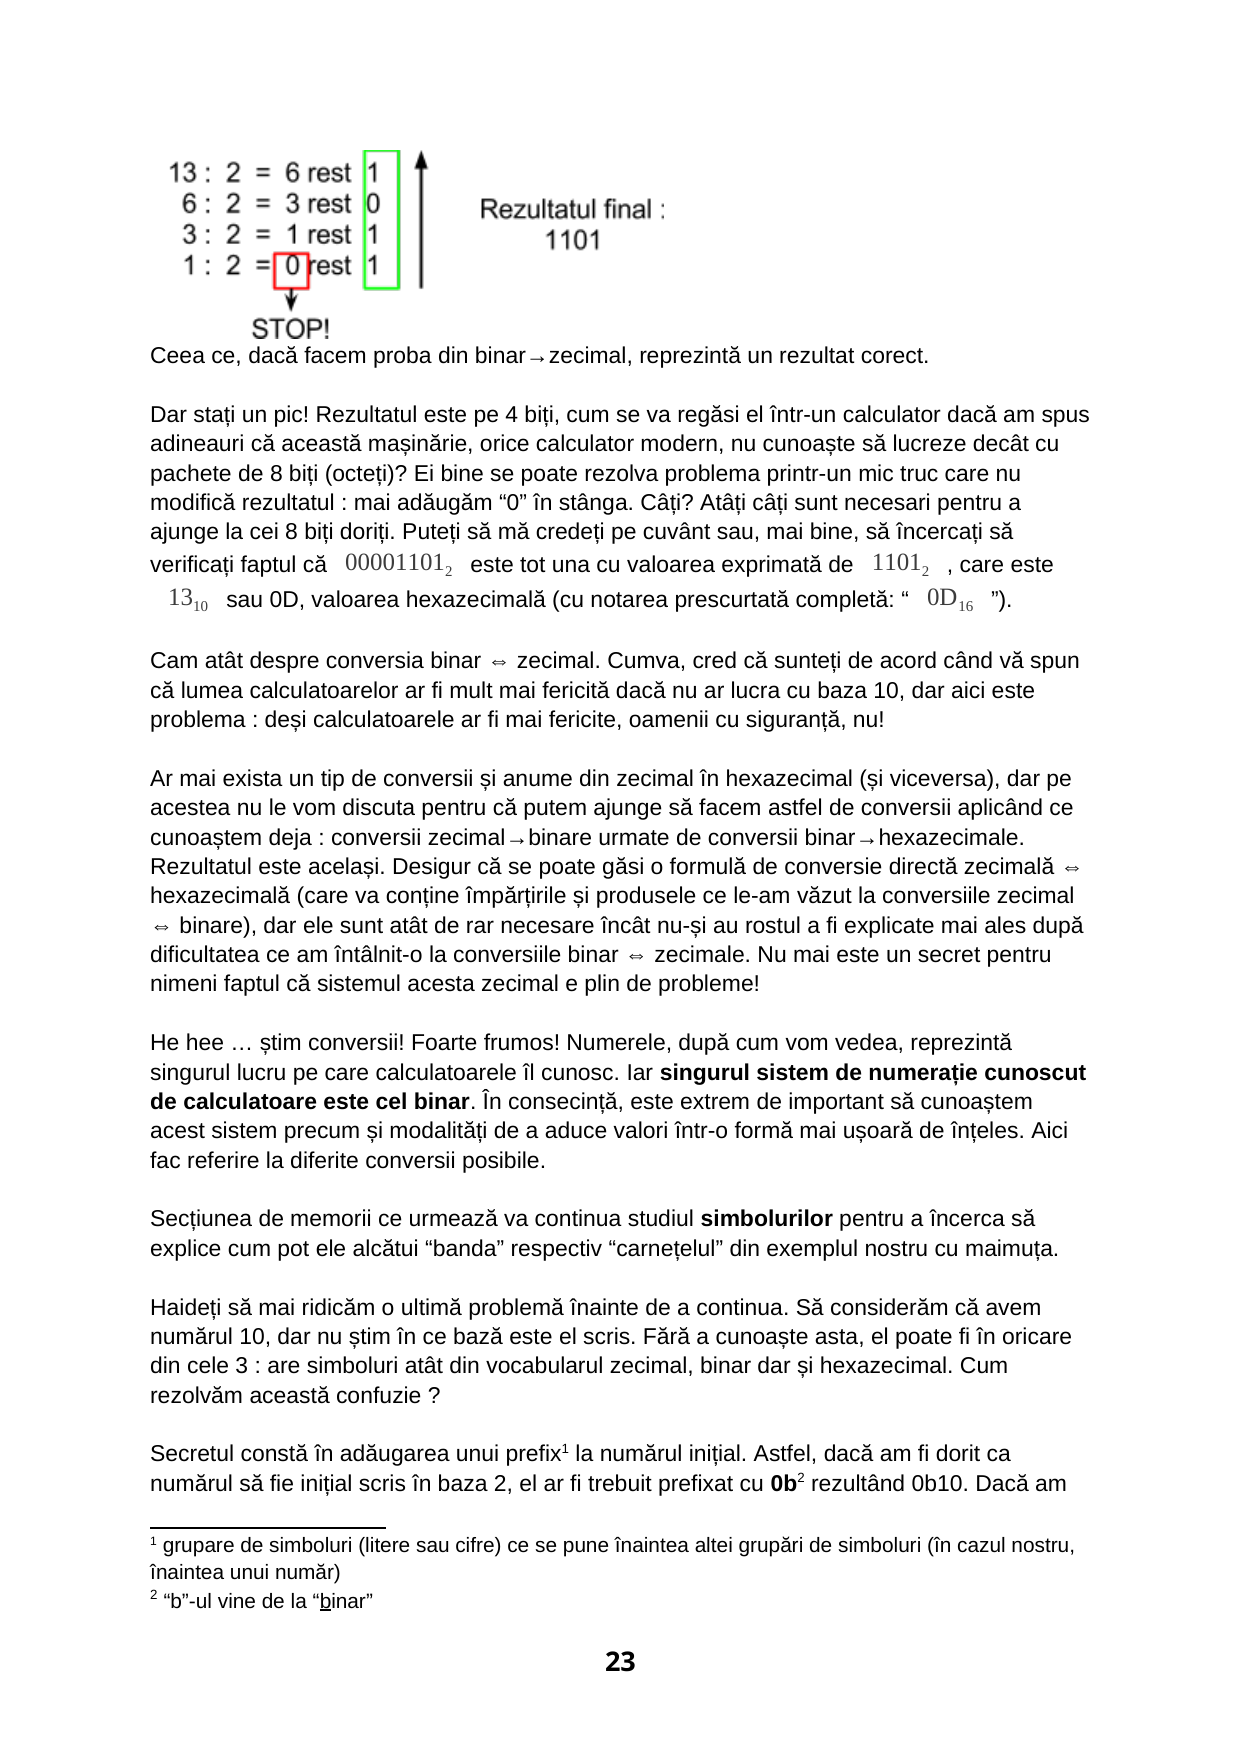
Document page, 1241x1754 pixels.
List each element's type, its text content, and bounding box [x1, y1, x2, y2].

picture [150, 150, 664, 339]
text Cam atât despre conversia binar ⇔ zecimal. Cumva, cred că sunteți de acord când vă spun că lumea calculatoarelor ar fi mult mai fericită dacă nu ar lucra cu baza 10, dar aici este problema : deși calculatoarele ar fi mai fericite, oamenii cu siguranță, nu! [150, 648, 1091, 732]
text Dar stați un pic! Rezultatul este pe 4 biți, cum se va regăsi el într-un calculator dacă am spus adineauri că această mașinărie, orice calculator modern, nu cunoaște să lucreze decât cu pachete de 8 biți (octeți)? Ei bine se poate rezolva problema printr-un mic truc care nu modifică rezultatul : mai adăugăm “0” în stânga. Câți? Atâți câți sunt necesari pentru a ajunge la cei 8 biți doriți. Puteți să mă credeți pe cuvânt sau, mai bine, să încercați să verificați faptul căeste tot una cu valoarea exprimată de, care estesau 0D, valoarea hexazecimală (cu notarea prescurtată completă: “”). [150, 402, 1091, 615]
text Secțiunea de memorii ce urmează va continua studiul simbolurilor pentru a încerca să explice cum pot ele alcătui “banda” respectiv “carnețelul” din exemplul nostru cu maimuța. [150, 1206, 1091, 1261]
text Secretul constă în adăugarea unui prefix la numărul inițial. Astfel, dacă am fi dorit ca numărul să fie inițial scris în baza 2, el ar fi trebuit prefixat cu 0b rezultând 0b10. Dacă am [150, 1441, 1091, 1496]
text grupare de simboluri (litere sau cifre) ce se pune înaintea altei grupări de simboluri (în cazul nostru, înaintea unui număr) [150, 1534, 1091, 1584]
text Ceea ce, dacă facem proba din binar→zecimal, reprezintă un rezultat corect. [150, 343, 1091, 368]
text “b”-ul vine de la “binar” [150, 1587, 1091, 1613]
text Ar mai exista un tip de conversii și anume din zecimal în hexazecimal (și viceversa), dar pe acestea nu le vom discuta pentru că putem ajunge să facem astfel de conversii aplicând ce cunoaștem deja : conversii zecimal→binare urmate de conversii binar→hexazecimale. Rezultatul este același. Desigur că se poate găsi o formulă de conversie directă zecimală ⇔ hexazecimală (care va conține împărțirile și produsele ce le-am văzut la conversiile zecimal ⇔ binare), dar ele sunt atât de rar necesare încât nu-și au rostul a fi explicate mai ales după dificultatea ce am întâlnit-o la conversiile binar ⇔ zecimale. Nu mai este un secret pentru nimeni faptul că sistemul acesta zecimal e plin de probleme! [150, 766, 1091, 997]
text Haideți să mai ridicăm o ultimă problemă înainte de a continua. Să considerăm că avem numărul 10, dar nu știm în ce bază este el scris. Fără a cunoaște asta, el poate fi în oricare din cele 3 : are simboluri atât din vocabularul zecimal, binar dar și hexazecimal. Cum rezolvăm această confuzie ? [150, 1294, 1091, 1408]
text He hee … știm conversii! Foarte frumos! Numerele, după cum vom vedea, reprezintă singurul lucru pe care calculatoarele îl cunosc. Iar singurul sistem de numerație cunoscut de calculatoare este cel binar. În consecință, este extrem de important să cunoaștem acest sistem precum și modalități de a aduce valori într-o formă mai ușoară de înțeles. Aici fac referire la diferite conversii posibile. [150, 1030, 1091, 1173]
